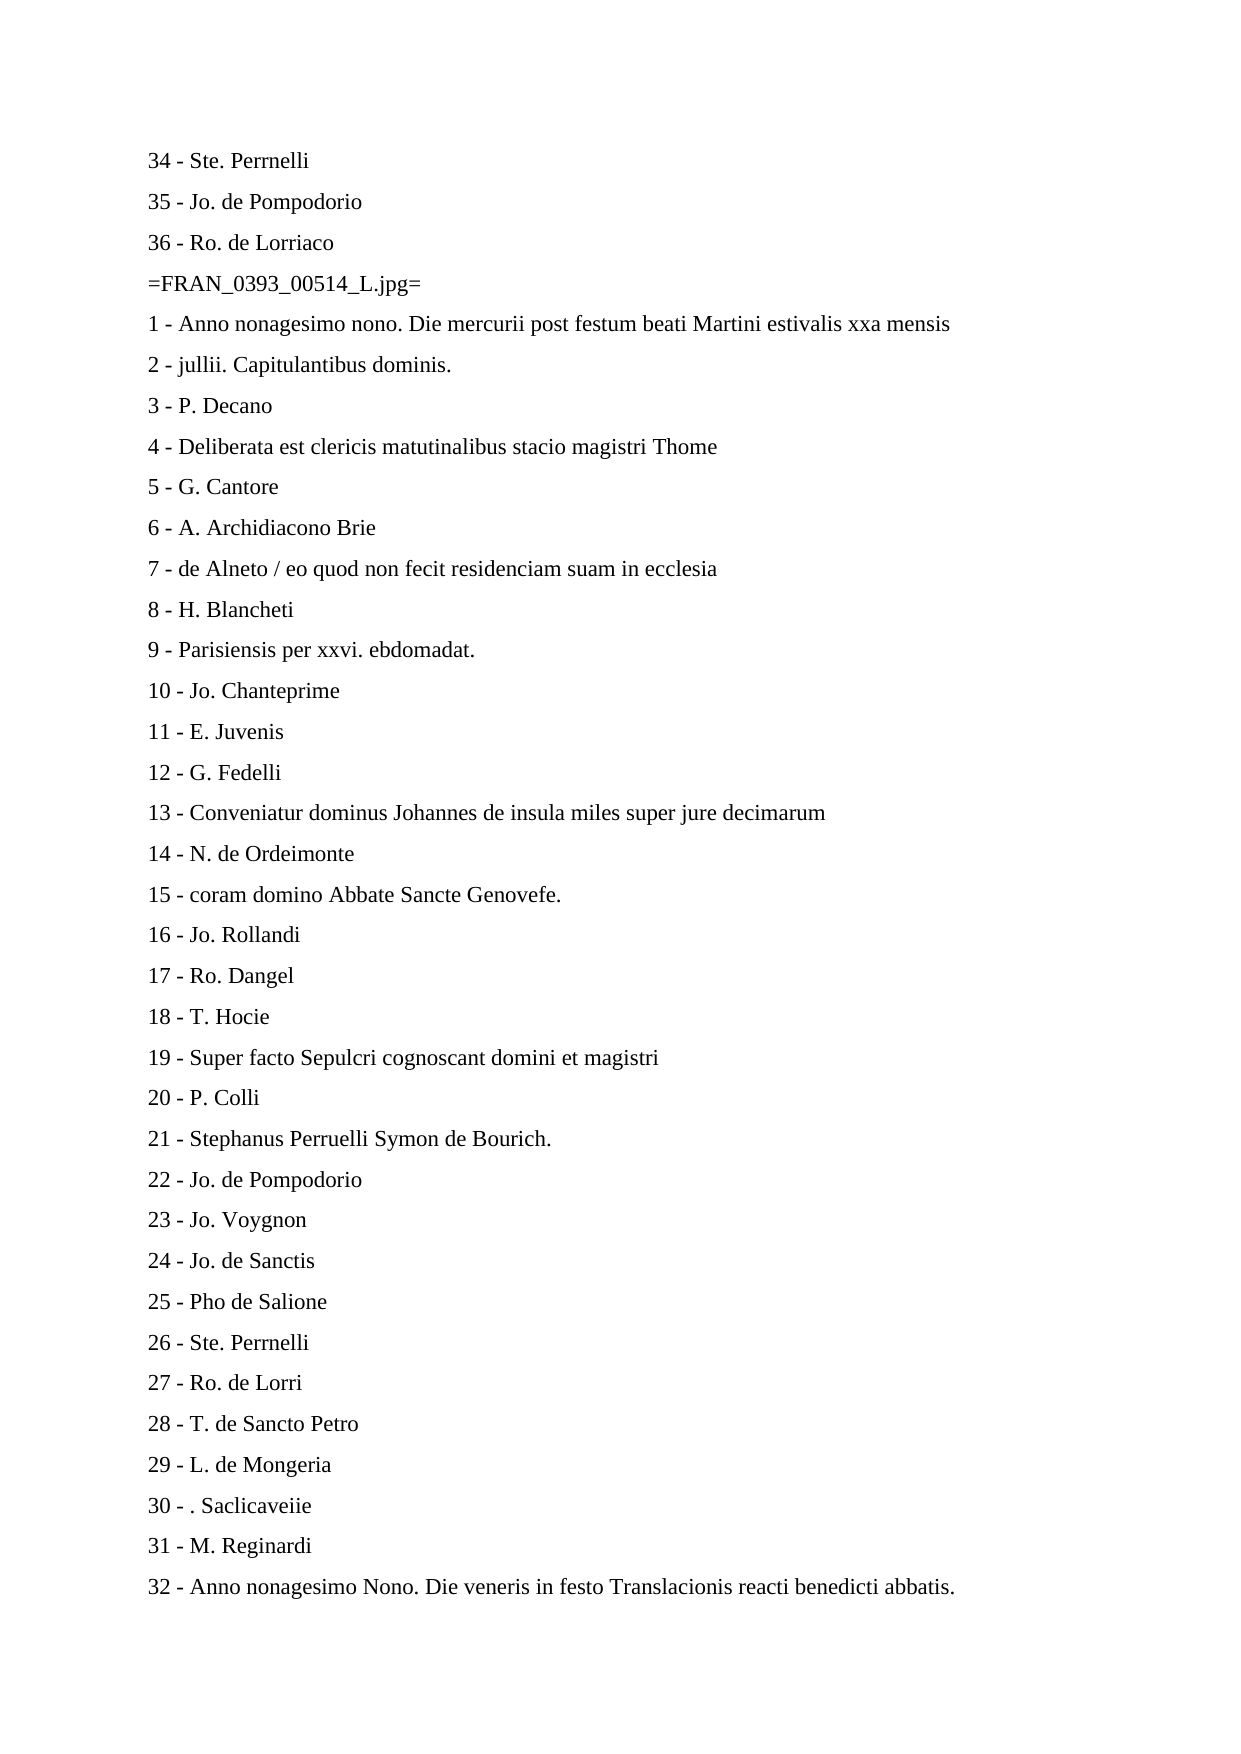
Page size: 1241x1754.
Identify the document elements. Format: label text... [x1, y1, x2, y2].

text 16 - Jo. Rollandi [148, 921, 1093, 948]
text 7 - de Alneto / eo quod non fecit residenciam suam in ecclesia [148, 555, 1093, 581]
text 14 - N. de Ordeimonte [148, 840, 1093, 866]
text 2 - jullii. Capitulantibus dominis. [148, 351, 1093, 378]
text 12 - G. Fedelli [148, 758, 1093, 785]
text 13 - Conveniatur dominus Johannes de insula miles super jure decimarum [148, 799, 1093, 826]
text 35 - Jo. de Pompodorio [148, 188, 1093, 215]
text 27 - Ro. de Lorri [148, 1369, 1093, 1396]
text 18 - T. Hocie [148, 1003, 1093, 1029]
text 17 - Ro. Dangel [148, 962, 1093, 988]
text 23 - Jo. Voygnon [148, 1207, 1093, 1233]
text 20 - P. Colli [148, 1084, 1093, 1111]
text 29 - L. de Mongeria [148, 1451, 1093, 1477]
text 22 - Jo. de Pompodorio [148, 1166, 1093, 1192]
text 11 - E. Juvenis [148, 718, 1093, 744]
text 34 - Ste. Perrnelli [148, 148, 1093, 174]
text 24 - Jo. de Sanctis [148, 1247, 1093, 1274]
text 36 - Ro. de Lorriaco [148, 229, 1093, 255]
text 30 - . Saclicaveiie [148, 1492, 1093, 1518]
text 6 - A. Archidiacono Brie [148, 514, 1093, 541]
text 1 - Anno nonagesimo nono. Die mercurii post festum beati Martini estivalis xxa mensis [148, 311, 1093, 337]
text 21 - Stephanus Perruelli Symon de Bourich. [148, 1125, 1093, 1151]
text 32 - Anno nonagesimo Nono. Die veneris in festo Translacionis reacti benedicti abbatis. [148, 1573, 1093, 1599]
text 31 - M. Reginardi [148, 1532, 1093, 1559]
text 9 - Parisiensis per xxvi. ebdomadat. [148, 636, 1093, 663]
text 4 - Deliberata est clericis matutinalibus stacio magistri Thome [148, 433, 1093, 459]
text 3 - P. Decano [148, 392, 1093, 418]
text 15 - coram domino Abbate Sancte Genovefe. [148, 881, 1093, 907]
text =FRAN_0393_00514_L.jpg= [148, 270, 1093, 296]
text 8 - H. Blancheti [148, 596, 1093, 622]
text 26 - Ste. Perrnelli [148, 1329, 1093, 1355]
text 28 - T. de Sancto Petro [148, 1410, 1093, 1437]
text 5 - G. Cantore [148, 473, 1093, 500]
text 10 - Jo. Chanteprime [148, 677, 1093, 703]
text 25 - Pho de Salione [148, 1288, 1093, 1314]
text 19 - Super facto Sepulcri cognoscant domini et magistri [148, 1044, 1093, 1070]
